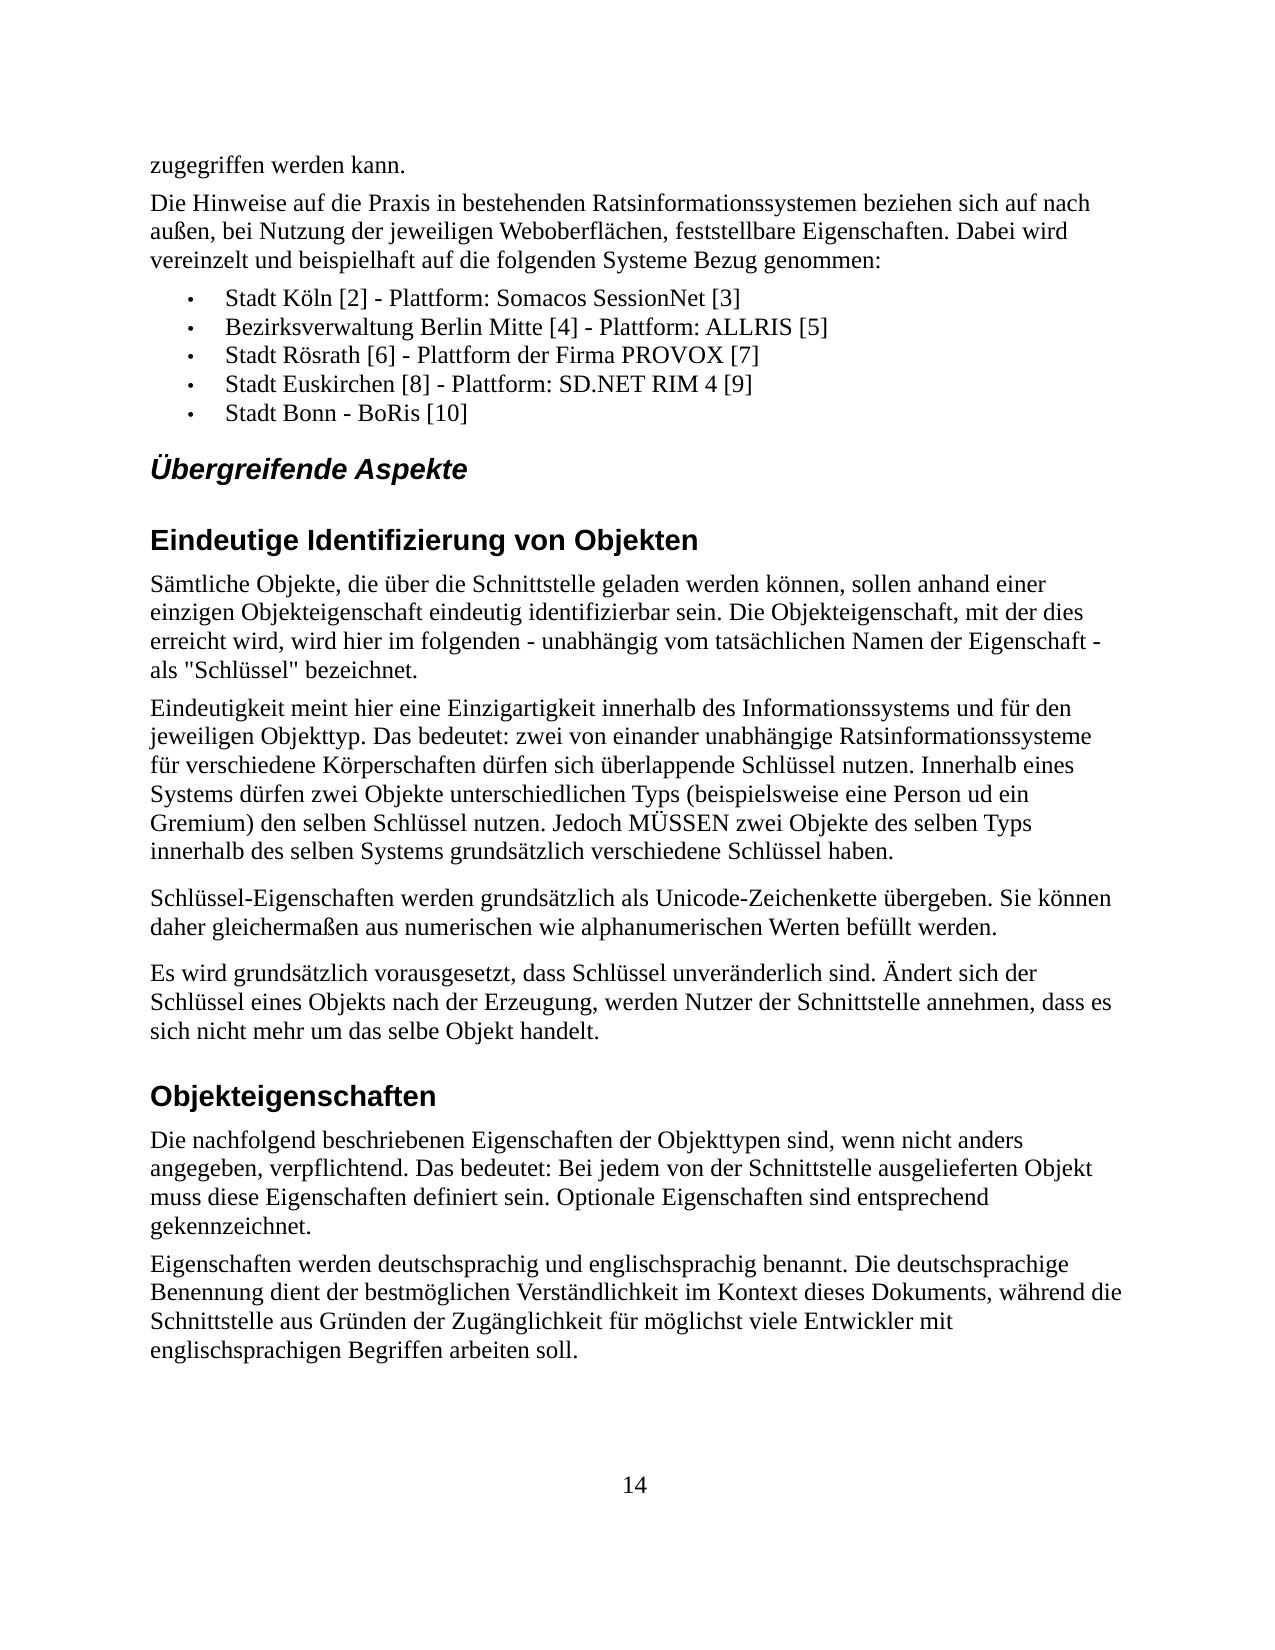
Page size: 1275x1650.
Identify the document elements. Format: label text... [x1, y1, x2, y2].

text Eindeutigkeit meint hier eine Einzigartigkeit innerhalb des Informationssystems und für den jeweiligen Objekttyp. Das bedeutet: zwei von einander unabhängige Ratsinformationssysteme für verschiedene Körperschaften dürfen sich überlappende Schlüssel nutzen. Innerhalb eines Systems dürfen zwei Objekte unterschiedlichen Typs (beispielsweise eine Person ud ein Gremium) den selben Schlüssel nutzen. Jedoch MÜSSEN zwei Objekte des selben Typs innerhalb des selben Systems grundsätzlich verschiedene Schlüssel haben. [150, 693, 1125, 865]
subtitle Objekteigenschaften [150, 1079, 1125, 1112]
text Die Hinweise auf die Praxis in bestehenden Ratsinformationssystemen beziehen sich auf nach außen, bei Nutzung der jeweiligen Weboberflächen, feststellbare Eigenschaften. Dabei wird vereinzelt und beispielhaft auf die folgenden Systeme Bezug genommen: [150, 188, 1125, 274]
text Schlüssel-Eigenschaften werden grundsätzlich als Unicode-Zeichenkette übergeben. Sie können daher gleichermaßen aus numerischen wie alphanumerischen Werten befüllt werden. [150, 883, 1125, 941]
subtitle Übergreifende Aspekte [150, 452, 1125, 485]
list Stadt Rösrath [6] - Plattform der Firma PROVOX [7] [187, 340, 1125, 369]
text Die nachfolgend beschriebenen Eigenschaften der Objekttypen sind, wenn nicht anders angegeben, verpflichtend. Das bedeutet: Bei jedem von der Schnittstelle ausgelieferten Objekt muss diese Eigenschaften definiert sein. Optionale Eigenschaften sind entsprechend gekennzeichnet. [150, 1125, 1125, 1240]
list Stadt Euskirchen [8] - Plattform: SD.NET RIM 4 [9] [187, 369, 1125, 398]
list Stadt Bonn - BoRis [10] [187, 398, 1125, 427]
subtitle Eindeutige Identifizierung von Objekten [150, 523, 1125, 556]
text zugegriffen werden kann. [150, 150, 1125, 179]
text Eigenschaften werden deutschsprachig und englischsprachig benannt. Die deutschsprachige Benennung dient der bestmöglichen Verständlichkeit im Kontext dieses Dokuments, während die Schnittstelle aus Gründen der Zugänglichkeit für möglichst viele Entwickler mit englischsprachigen Begriffen arbeiten soll. [150, 1249, 1125, 1364]
text Sämtliche Objekte, die über die Schnittstelle geladen werden können, sollen anhand einer einzigen Objekteigenschaft eindeutig identifizierbar sein. Die Objekteigenschaft, mit der dies erreicht wird, wird hier im folgenden - unabhängig vom tatsächlichen Namen der Eigenschaft - als "Schlüssel" bezeichnet. [150, 569, 1125, 684]
list Bezirksverwaltung Berlin Mitte [4] - Plattform: ALLRIS [5] [187, 312, 1125, 340]
text Es wird grundsätzlich vorausgesetzt, dass Schlüssel unveränderlich sind. Ändert sich der Schlüssel eines Objekts nach der Erzeugung, werden Nutzer der Schnittstelle annehmen, dass es sich nicht mehr um das selbe Objekt handelt. [150, 958, 1125, 1045]
list Stadt Köln [2] - Plattform: Somacos SessionNet [3] [187, 283, 1125, 312]
